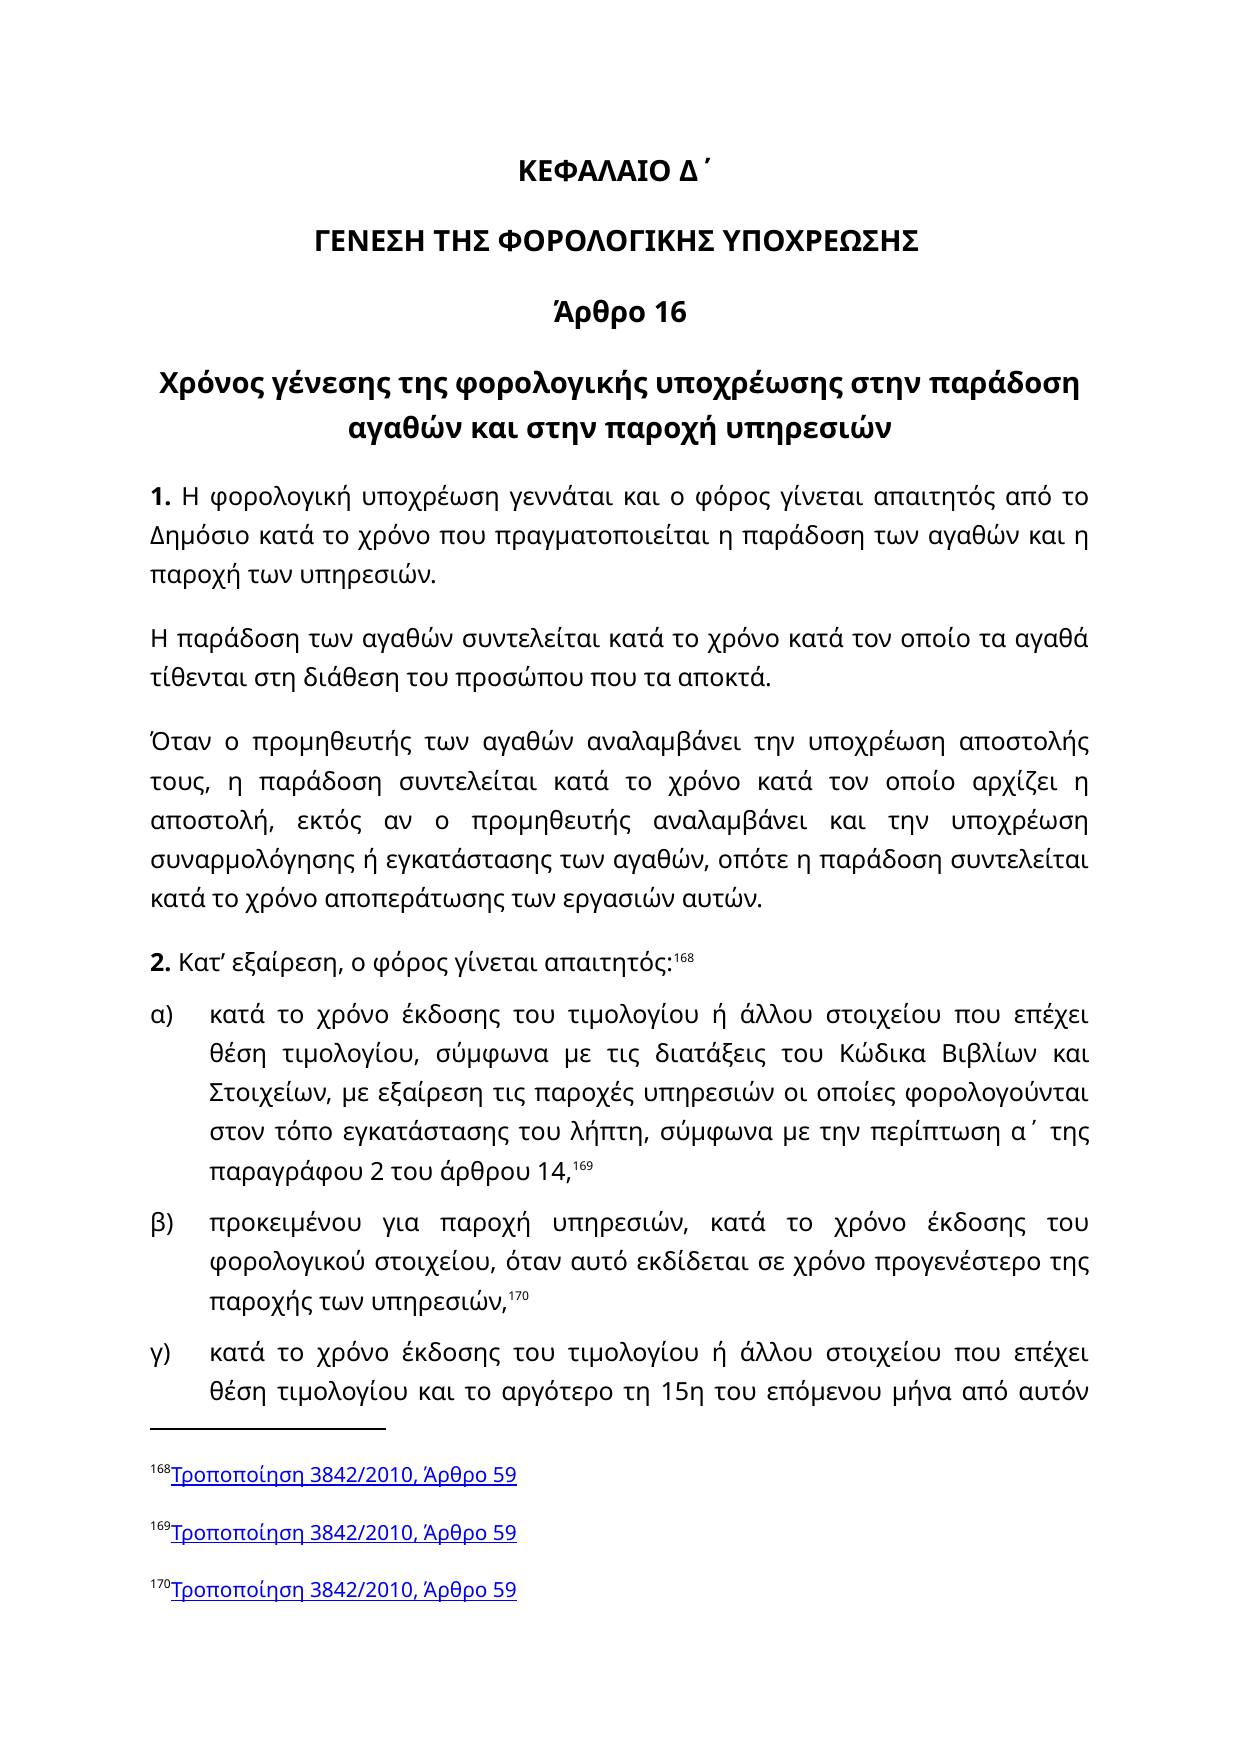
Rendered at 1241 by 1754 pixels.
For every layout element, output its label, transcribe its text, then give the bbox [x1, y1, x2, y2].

text 2. Κατ’ εξαίρεση, ο φόρος γίνεται απαιτητός: [150, 945, 1090, 979]
list γ) κατά το χρόνο έκδοσης του τιμολογίου ή άλλου στοιχείου που επέχει θέση τιμολογίου και το αργότερο τη 15η του επόμενου μήνα από αυτόν [150, 1335, 1090, 1408]
text Τροποποίηση 3842/2010, Άρθρο 59 [150, 1576, 1090, 1604]
text Τροποποίηση 3842/2010, Άρθρο 59 [150, 1460, 1090, 1489]
subtitle ΓΕΝΕΣΗ ΤΗΣ ΦΟΡΟΛΟΓΙΚΗΣ ΥΠΟΧΡΕΩΣΗΣ [150, 221, 1090, 260]
subtitle Άρθρο 16 [150, 291, 1090, 331]
text Όταν ο προμηθευτής των αγαθών αναλαμβάνει την υποχρέωση αποστολής τους, η παράδοση συντελείται κατά το χρόνο κατά τον οποίο αρχίζει η αποστολή, εκτός αν ο προμηθευτής αναλαμβάνει και την υποχρέωση συναρμολόγησης ή εγκατάστασης των αγαθών, οπότε η παράδοση συντελείται κατά το χρόνο αποπεράτωσης των εργασιών αυτών. [150, 724, 1090, 915]
list β) προκειμένου για παροχή υπηρεσιών, κατά το χρόνο έκδοσης του φορολογικού στοιχείου, όταν αυτό εκδίδεται σε χρόνο προγενέστερο της παροχής των υπηρεσιών, [150, 1205, 1090, 1317]
text 1. Η φορολογική υποχρέωση γεννάται και ο φόρος γίνεται απαιτητός από το Δημόσιο κατά το χρόνο που πραγματοποιείται η παράδοση των αγαθών και η παροχή των υπηρεσιών. [150, 478, 1090, 591]
list α) κατά το χρόνο έκδοσης του τιμολογίου ή άλλου στοιχείου που επέχει θέση τιμολογίου, σύμφωνα με τις διατάξεις του Κώδικα Βιβλίων και Στοιχείων, με εξαίρεση τις παροχές υπηρεσιών οι οποίες φορολογούνται στον τόπο εγκατάστασης του λήπτη, σύμφωνα με την περίπτωση α΄ της παραγράφου 2 του άρθρου 14, [150, 996, 1090, 1187]
subtitle ΚΕΦΑΛΑΙΟ Δ΄ [150, 150, 1090, 190]
text Η παράδοση των αγαθών συντελείται κατά το χρόνο κατά τον οποίο τα αγαθά τίθενται στη διάθεση του προσώπου που τα αποκτά. [150, 621, 1090, 694]
text Τροποποίηση 3842/2010, Άρθρο 59 [150, 1518, 1090, 1546]
subtitle Χρόνος γένεσης της φορολογικής υποχρέωσης στην παράδοση αγαθών και στην παροχή υπηρεσιών [150, 362, 1090, 447]
